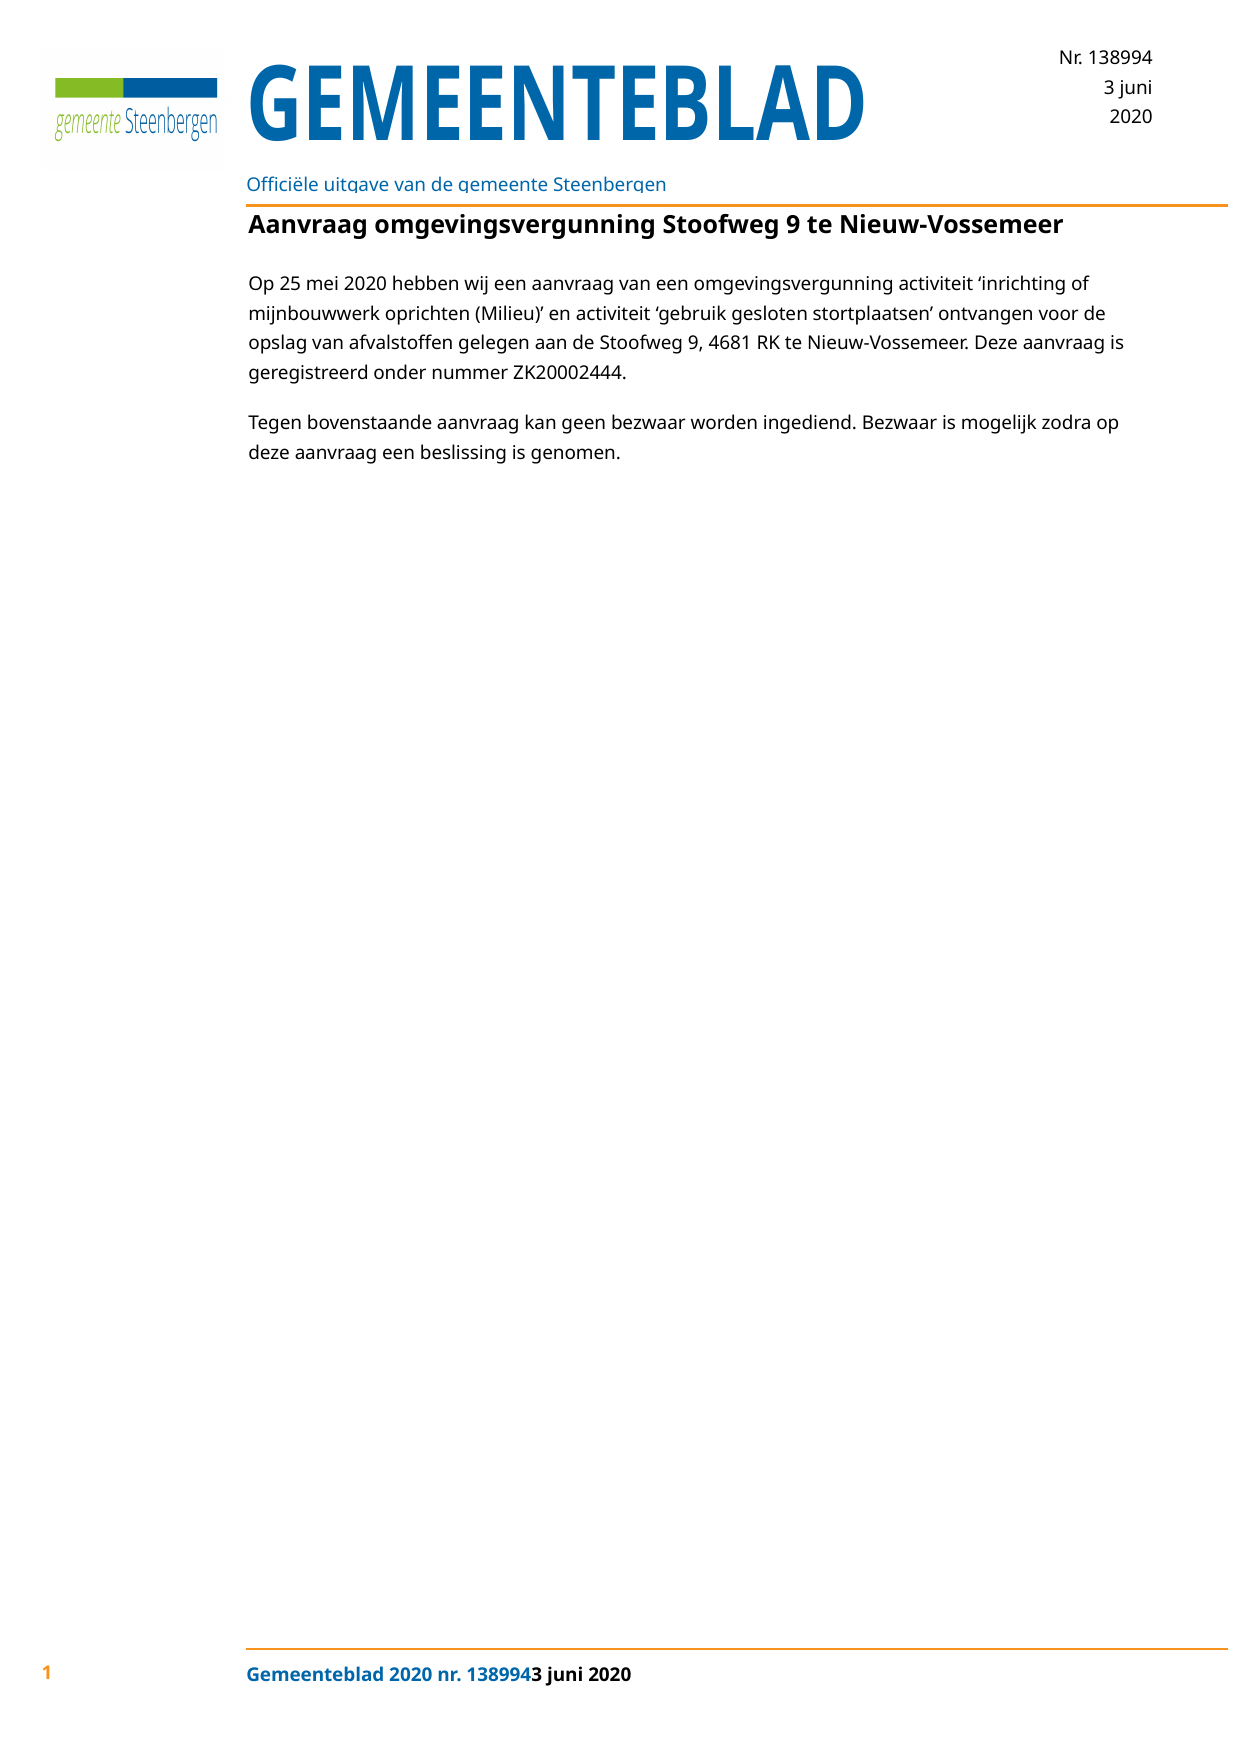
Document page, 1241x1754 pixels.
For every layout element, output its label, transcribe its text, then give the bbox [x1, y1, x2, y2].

text Aanvraag omgevingsvergunning Stoofweg 9 te Nieuw-Vossemeer [248, 207, 1152, 241]
text Op 25 mei 2020 hebben wij een aanvraag van een omgevingsvergunning activiteit ‘inrichting of mijnbouwwerk oprichten (Milieu)’ en activiteit ‘gebruik gesloten stortplaatsen’ ontvangen voor de opslag van afvalstoffen gelegen aan de Stoofweg 9, 4681 RK te Nieuw-Vossemeer. Deze aanvraag is geregistreerd onder nummer ZK20002444. [248, 270, 1152, 385]
text Tegen bovenstaande aanvraag kan geen bezwaar worden ingediend. Bezwaar is mogelijk zodra op deze aanvraag een beslissing is genomen. [248, 409, 1152, 465]
picture [41, 47, 231, 172]
